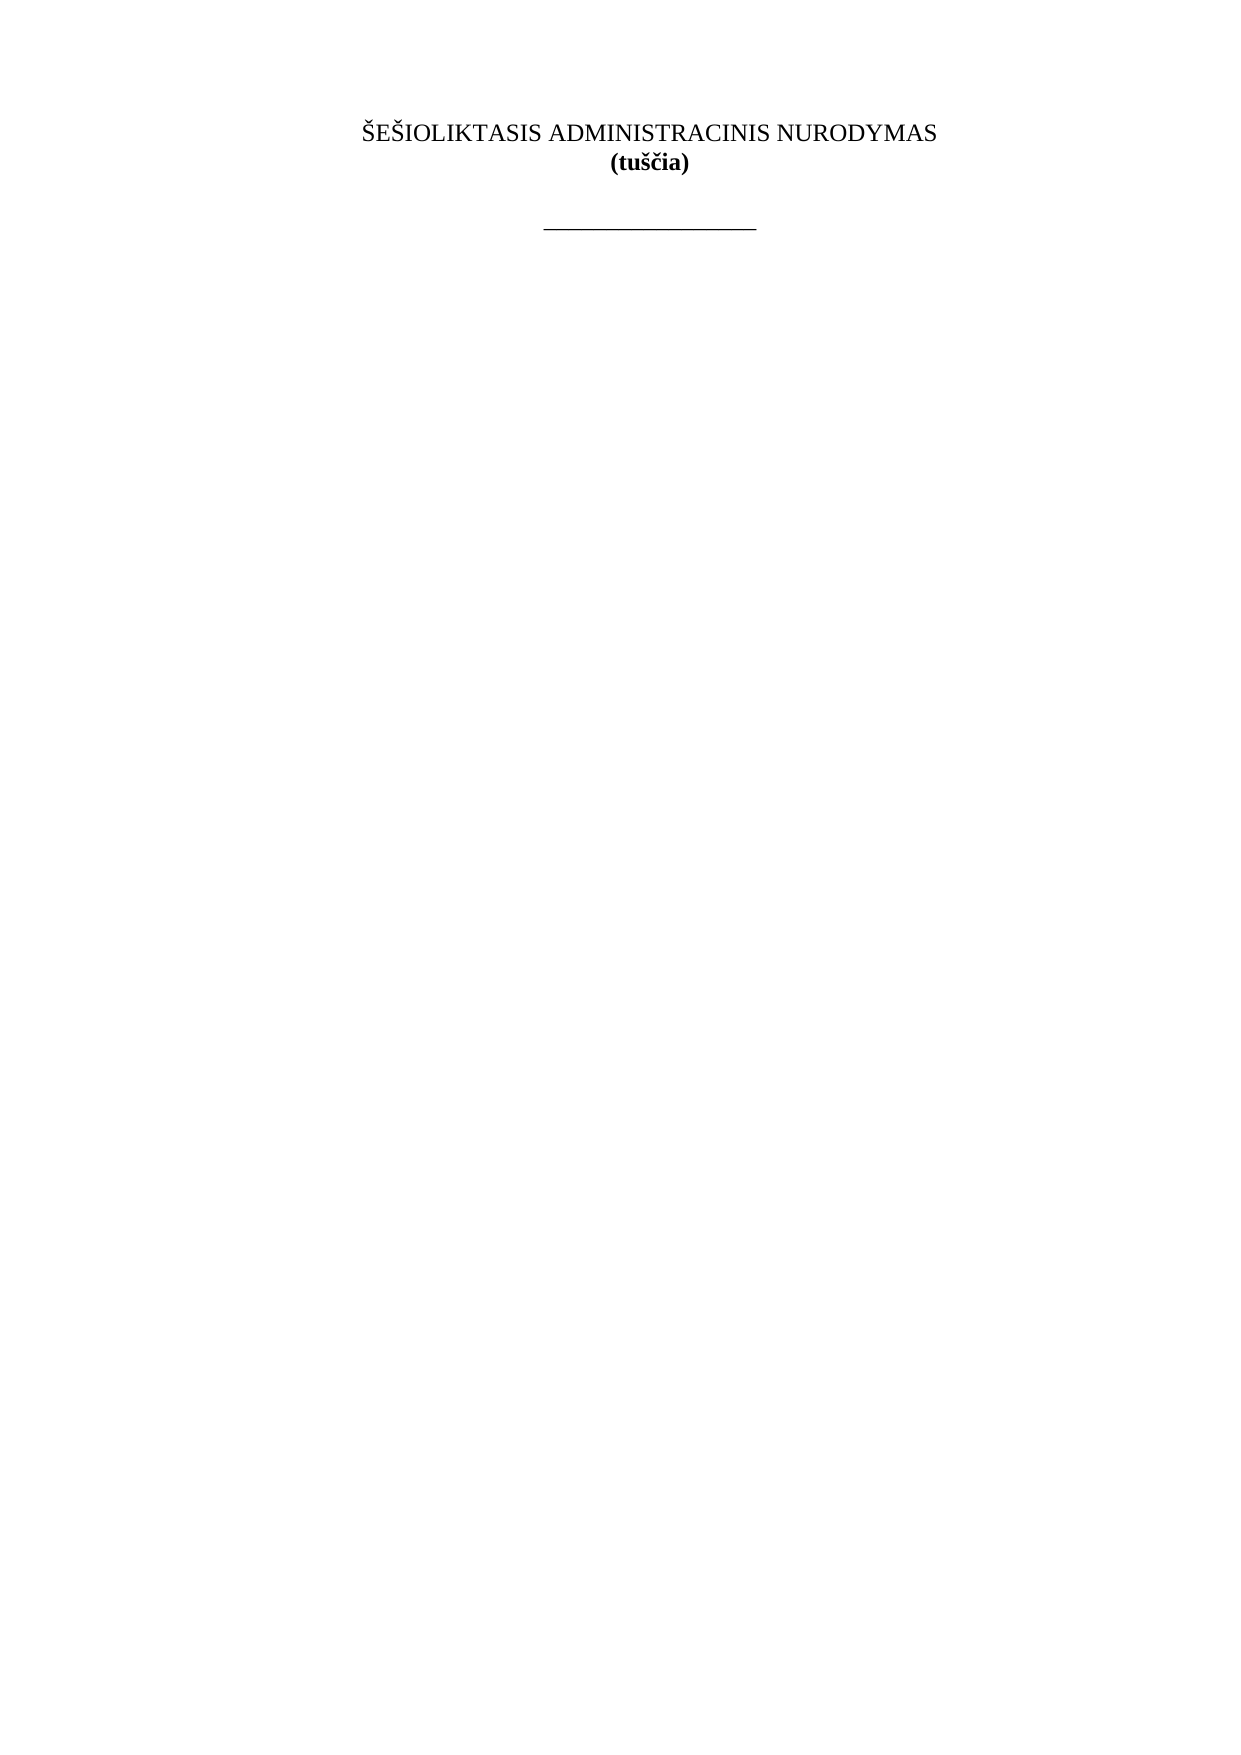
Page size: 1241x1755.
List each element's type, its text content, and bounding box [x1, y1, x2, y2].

text _________________ [177, 204, 1122, 233]
text (tuščia) [177, 147, 1122, 176]
text ŠEŠIOLIKTASIS ADMINISTRACINIS NURODYMAS [177, 118, 1122, 147]
